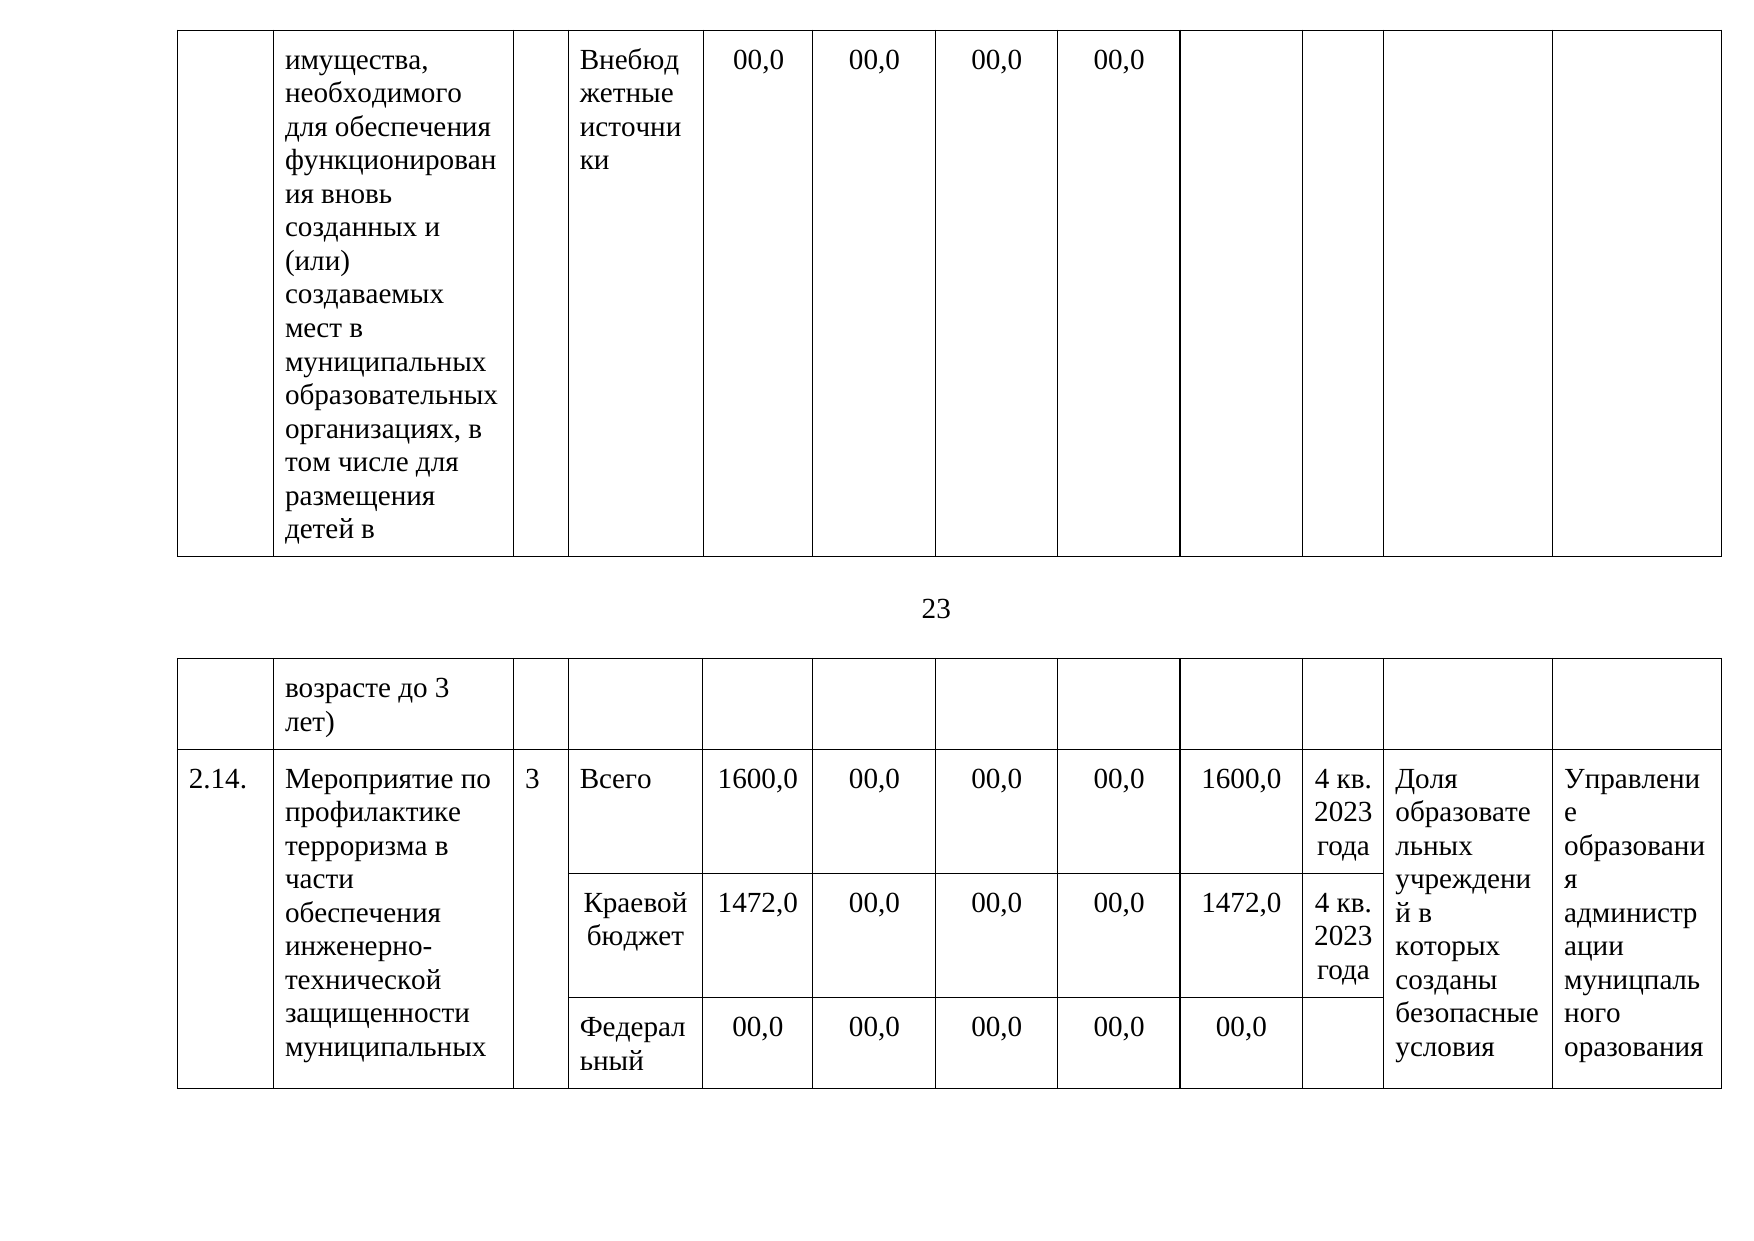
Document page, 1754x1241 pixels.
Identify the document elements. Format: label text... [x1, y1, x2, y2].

table_cell имущества, необходимого для обеспечения функционирования вновь созданных и (или) создаваемых мест в муниципальных образовательных организациях, в том числе для размещения детей в [274, 31, 513, 556]
table_header [514, 659, 568, 748]
table_cell [1303, 31, 1383, 556]
table_cell Федеральный [569, 998, 702, 1087]
table_header возрасте до 3 лет) [274, 659, 513, 748]
text 23 [177, 591, 1695, 624]
table_cell Управление образования администрации муницпального оразования [1553, 750, 1721, 1087]
table_cell 00,0 [936, 31, 1057, 556]
table_header [936, 659, 1057, 748]
table_cell 00,0 [703, 998, 812, 1087]
table_cell 00,0 [813, 998, 935, 1087]
table_cell 00,0 [1058, 998, 1179, 1087]
table_cell Мероприятие по профилактике терроризма в части обеспечения инженерно-технической защищенности муниципальных [274, 750, 513, 1087]
table_cell [1384, 31, 1552, 556]
table_cell [514, 31, 568, 556]
table_cell 2.14. [178, 750, 273, 1087]
table_cell 00,0 [936, 998, 1057, 1087]
table_header [1303, 659, 1383, 748]
table_cell 1472,0 [1181, 874, 1302, 997]
table_cell 00,0 [813, 750, 935, 873]
table_cell Краевой бюджет [569, 874, 702, 997]
table_cell 1600,0 [703, 750, 812, 873]
table_cell 00,0 [936, 750, 1057, 873]
table_cell [1553, 31, 1721, 556]
table_cell 1472,0 [703, 874, 812, 997]
table_cell 1600,0 [1181, 750, 1302, 873]
table_header [569, 659, 702, 748]
table_cell 4 кв. 2023 года [1303, 750, 1383, 873]
table_cell Всего [569, 750, 702, 873]
table_cell 00,0 [1058, 31, 1179, 556]
table_header [813, 659, 935, 748]
table_cell Внебюджетные источники [569, 31, 703, 556]
table_cell 00,0 [704, 31, 812, 556]
table_cell 00,0 [1181, 998, 1302, 1087]
table_header [178, 659, 273, 748]
table_cell [178, 31, 273, 556]
table_cell 00,0 [813, 31, 935, 556]
table_cell Доля образовательных учреждений в которых созданы безопасные условия [1384, 750, 1552, 1087]
table_cell 00,0 [813, 874, 935, 997]
table_cell [1181, 31, 1302, 556]
table_header [1058, 659, 1179, 748]
table_cell 00,0 [936, 874, 1057, 997]
table_cell 00,0 [1058, 874, 1179, 997]
table_header [1384, 659, 1552, 748]
table_header [1553, 659, 1721, 748]
table_cell 4 кв. 2023 года [1303, 874, 1383, 997]
table_cell 3 [514, 750, 568, 1087]
table_cell 00,0 [1058, 750, 1179, 873]
table_header [1181, 659, 1302, 748]
table_cell [1303, 998, 1383, 1087]
table_header [703, 659, 812, 748]
